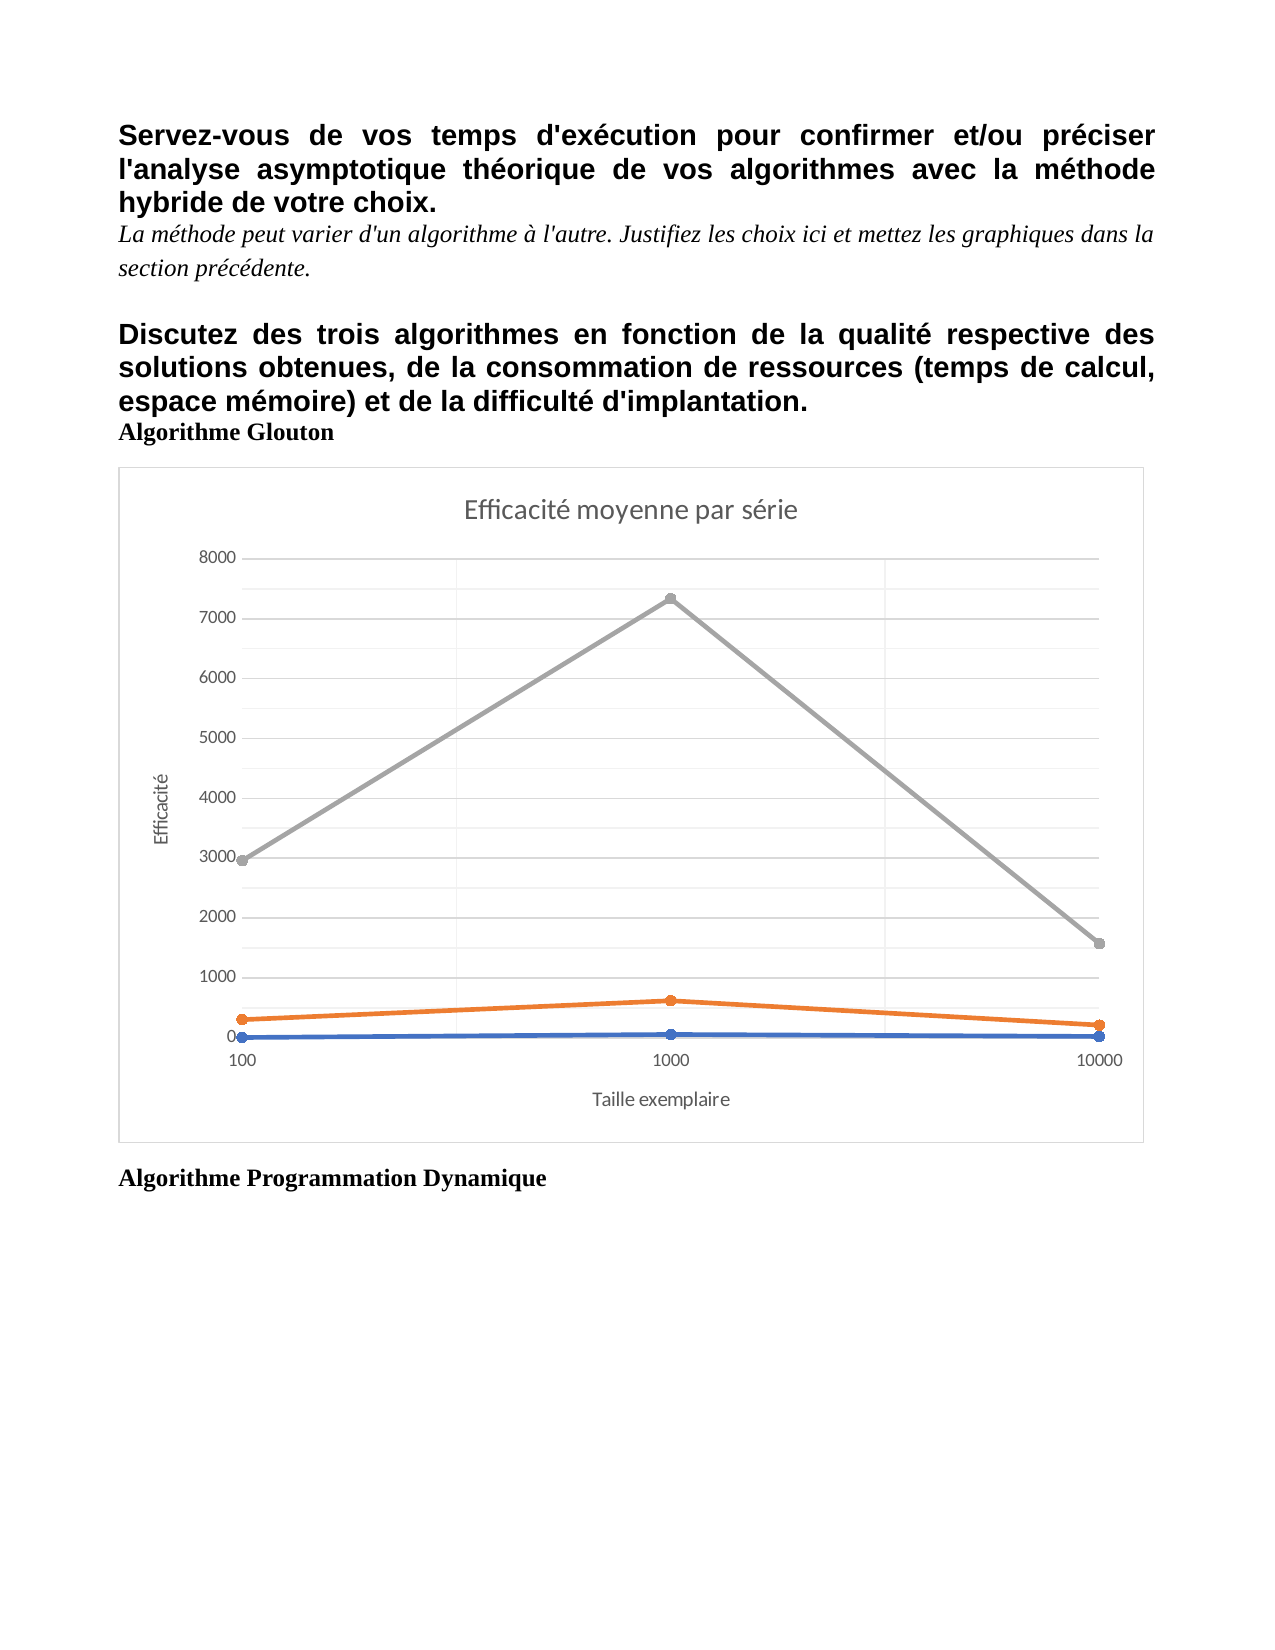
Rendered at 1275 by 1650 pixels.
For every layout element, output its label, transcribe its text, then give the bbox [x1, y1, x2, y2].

text Algorithme Programmation Dynamique [118, 1163, 1157, 1192]
subtitle Discutez des trois algorithmes en fonction de la qualité respective des solutions obtenues, de la consommation de ressources (temps de calcul, espace mémoire) et de la difficulté d'implantation. [118, 317, 1157, 417]
subtitle Servez-vous de vos temps d'exécution pour confirmer et/ou préciser l'analyse asymptotique théorique de vos algorithmes avec la méthode hybride de votre choix. [118, 118, 1157, 219]
text La méthode peut varier d'un algorithme à l'autre. Justifiez les choix ici et mettez les graphiques dans la section précédente. [118, 219, 1157, 282]
text Algorithme Glouton [118, 417, 1157, 446]
